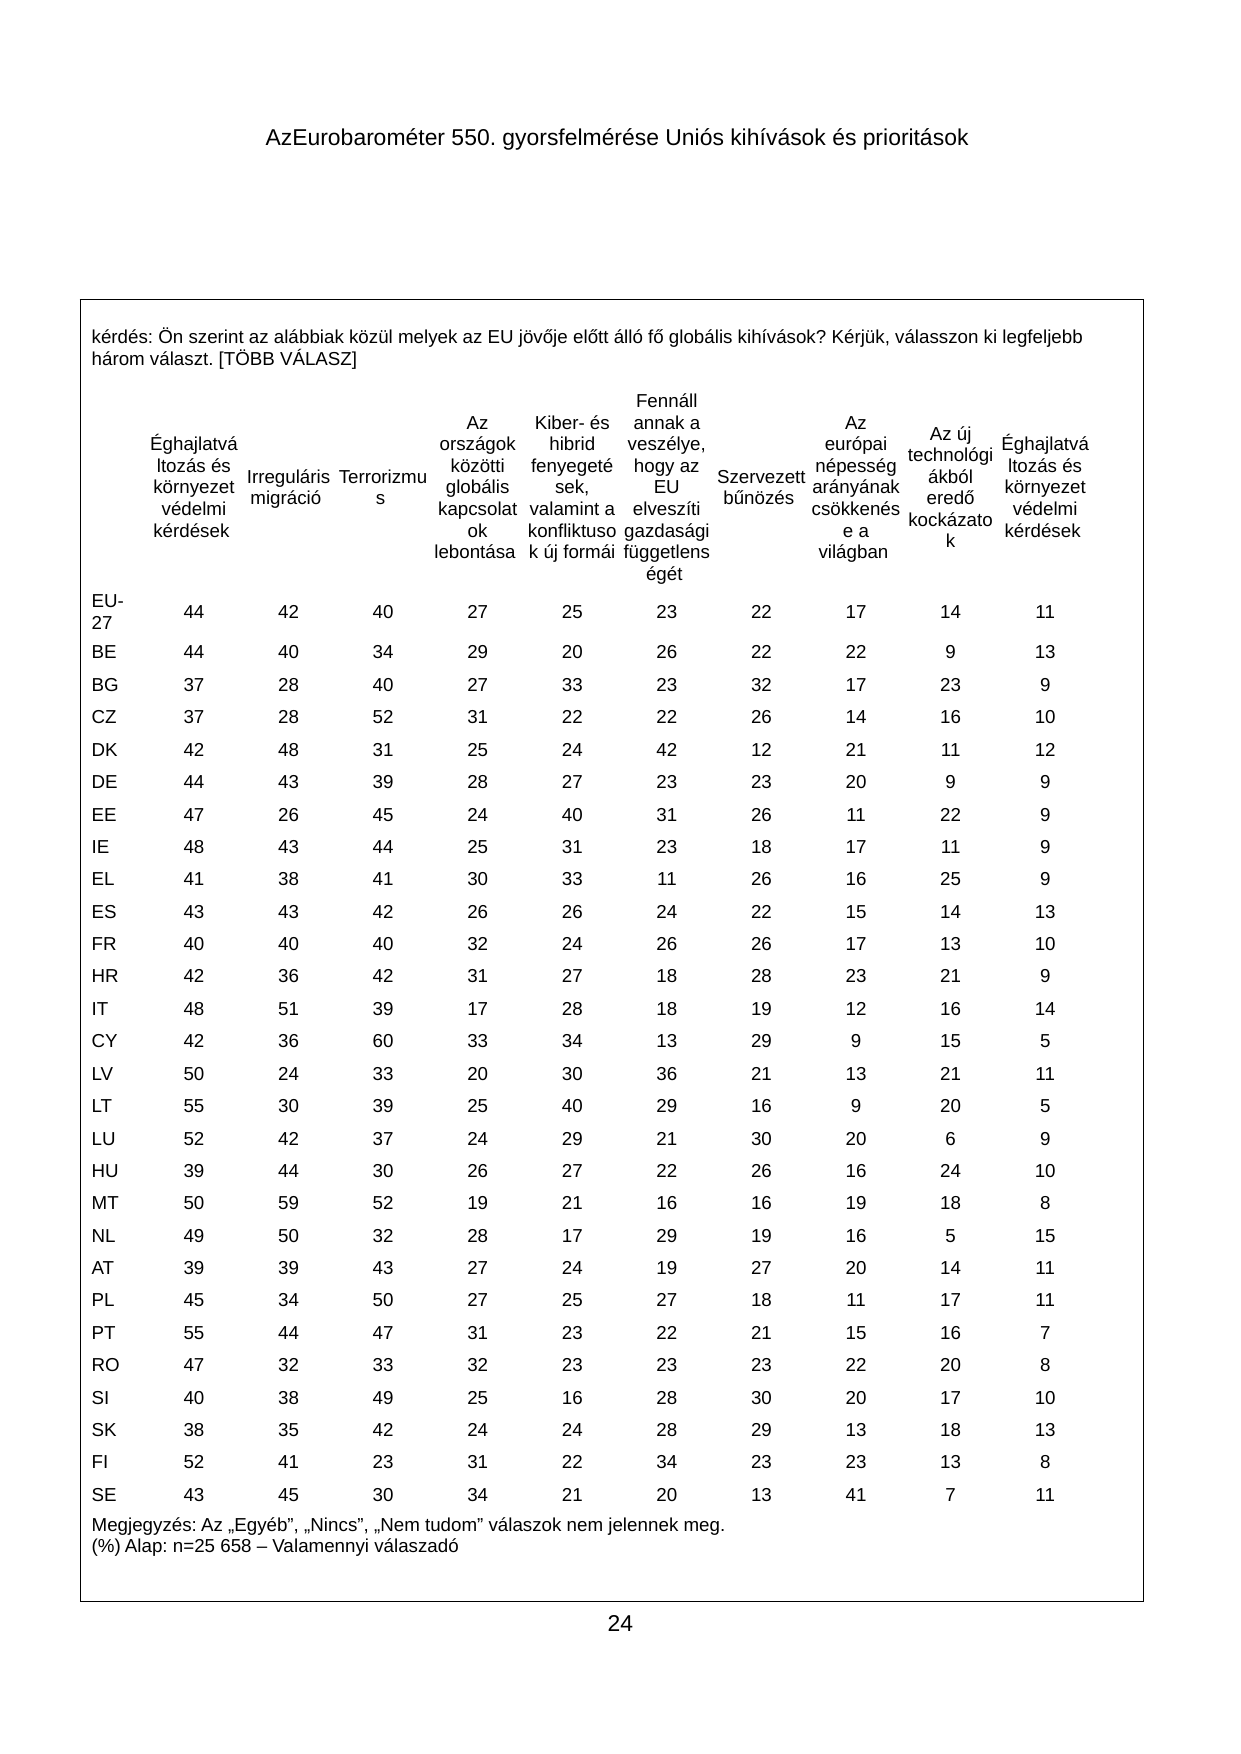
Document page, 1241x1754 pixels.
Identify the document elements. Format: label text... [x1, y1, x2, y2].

table_cell 22 [809, 636, 903, 668]
table_cell 20 [430, 1057, 525, 1089]
table_cell Terrorizmus [336, 387, 430, 587]
table_cell 55 [146, 1090, 241, 1122]
table_cell 28 [525, 992, 619, 1025]
table_cell 13 [714, 1478, 808, 1511]
table_cell 27 [525, 960, 619, 992]
table_cell [142, 1284, 146, 1316]
table_cell 24 [430, 1122, 525, 1154]
table_cell 10 [998, 928, 1092, 960]
table_cell 47 [146, 798, 241, 830]
table_cell [142, 895, 146, 927]
table_cell 15 [809, 895, 903, 927]
table_cell 42 [336, 1414, 430, 1446]
table_cell 11 [998, 1478, 1092, 1511]
table_cell 14 [903, 895, 998, 927]
table_cell 16 [619, 1187, 714, 1219]
table_cell 26 [714, 701, 808, 733]
table_cell 24 [430, 1414, 525, 1446]
table_cell Szervezett bűnözés [714, 387, 808, 587]
table_cell 42 [146, 1025, 241, 1057]
table_cell [142, 1349, 146, 1381]
table_cell 25 [430, 733, 525, 766]
table_cell HU [89, 1154, 142, 1187]
table_cell 24 [525, 733, 619, 766]
table_cell 26 [430, 895, 525, 927]
table_cell 26 [714, 798, 808, 830]
table_cell 37 [336, 1122, 430, 1154]
table_cell 40 [336, 668, 430, 701]
table_cell 29 [430, 636, 525, 668]
table_cell 44 [146, 587, 241, 636]
table_cell 16 [903, 992, 998, 1025]
table_cell 33 [336, 1057, 430, 1089]
table_cell 27 [525, 1154, 619, 1187]
table_cell 32 [241, 1349, 336, 1381]
table_cell 33 [525, 668, 619, 701]
table_cell 59 [241, 1187, 336, 1219]
table_cell 9 [998, 830, 1092, 863]
table_cell 27 [430, 668, 525, 701]
table_cell 25 [430, 1381, 525, 1413]
table_cell 10 [998, 1154, 1092, 1187]
table_cell 32 [430, 928, 525, 960]
table_cell 23 [619, 766, 714, 798]
table_cell 39 [336, 992, 430, 1025]
table_cell 14 [903, 1251, 998, 1284]
table_cell 20 [903, 1349, 998, 1381]
table_cell 23 [714, 1349, 808, 1381]
table_cell 49 [146, 1219, 241, 1251]
table_cell 5 [998, 1090, 1092, 1122]
table_cell 22 [809, 1349, 903, 1381]
table_cell 48 [146, 992, 241, 1025]
table_cell 9 [998, 1122, 1092, 1154]
table_cell NL [89, 1219, 142, 1251]
table_cell 50 [146, 1057, 241, 1089]
table_cell 31 [525, 830, 619, 863]
table_cell 11 [998, 1057, 1092, 1089]
table_cell 25 [525, 1284, 619, 1316]
table_cell 14 [903, 587, 998, 636]
table_cell RO [89, 1349, 142, 1381]
table_cell 40 [241, 636, 336, 668]
table_cell 21 [714, 1316, 808, 1349]
table_cell 23 [714, 766, 808, 798]
table_cell 47 [336, 1316, 430, 1349]
table_cell 33 [336, 1349, 430, 1381]
table_cell 15 [809, 1316, 903, 1349]
table_cell 41 [336, 863, 430, 895]
table_cell 30 [336, 1478, 430, 1511]
table_cell 25 [430, 830, 525, 863]
table_cell 48 [241, 733, 336, 766]
table_cell 18 [903, 1414, 998, 1446]
table_cell 5 [998, 1025, 1092, 1057]
table_cell 50 [146, 1187, 241, 1219]
table_cell EL [89, 863, 142, 895]
table_cell 17 [809, 668, 903, 701]
table_cell 16 [903, 701, 998, 733]
table_cell 10 [998, 701, 1092, 733]
table_cell BE [89, 636, 142, 668]
table_cell 39 [146, 1154, 241, 1187]
table_cell 23 [619, 587, 714, 636]
table_cell 49 [336, 1381, 430, 1413]
table_cell PT [89, 1316, 142, 1349]
table_cell 42 [241, 587, 336, 636]
table_cell 40 [146, 1381, 241, 1413]
table_cell 9 [903, 766, 998, 798]
table_cell FI [89, 1446, 142, 1478]
table_cell 28 [430, 766, 525, 798]
table_cell 9 [998, 960, 1092, 992]
table_cell 37 [146, 668, 241, 701]
table_cell Éghajlatváltozás és környezetvédelmi kérdések [146, 387, 241, 587]
table_cell [142, 733, 146, 766]
table_cell 26 [619, 928, 714, 960]
table_cell 27 [525, 766, 619, 798]
table_cell 44 [241, 1154, 336, 1187]
table_cell 23 [619, 668, 714, 701]
table_cell 8 [998, 1349, 1092, 1381]
table_cell 19 [430, 1187, 525, 1219]
table_cell 14 [998, 992, 1092, 1025]
table_cell 39 [146, 1251, 241, 1284]
table_cell 60 [336, 1025, 430, 1057]
table_cell 30 [714, 1381, 808, 1413]
table_cell 36 [241, 960, 336, 992]
table_cell 39 [336, 766, 430, 798]
table_cell 41 [809, 1478, 903, 1511]
table_cell 9 [809, 1025, 903, 1057]
table_cell 44 [336, 830, 430, 863]
table_cell 21 [809, 733, 903, 766]
table_cell 15 [903, 1025, 998, 1057]
table_cell 43 [146, 1478, 241, 1511]
table_cell 11 [903, 830, 998, 863]
table_cell 24 [525, 1251, 619, 1284]
table_cell 36 [619, 1057, 714, 1089]
table_cell 22 [714, 587, 808, 636]
table_cell [89, 387, 142, 587]
table_cell [142, 863, 146, 895]
table_cell 30 [430, 863, 525, 895]
table_cell 42 [336, 895, 430, 927]
table_cell 22 [619, 1316, 714, 1349]
table_cell CY [89, 1025, 142, 1057]
table_cell 45 [336, 798, 430, 830]
table_cell 28 [714, 960, 808, 992]
table_cell 22 [619, 701, 714, 733]
table_cell 42 [146, 733, 241, 766]
table_cell 33 [525, 863, 619, 895]
table_cell 26 [714, 928, 808, 960]
table_cell 23 [525, 1316, 619, 1349]
table_cell 13 [903, 1446, 998, 1478]
table_cell 44 [146, 636, 241, 668]
table_cell 43 [241, 766, 336, 798]
table_cell 7 [998, 1316, 1092, 1349]
table_cell 19 [809, 1187, 903, 1219]
table_cell 17 [809, 587, 903, 636]
table_cell 13 [903, 928, 998, 960]
table_cell 16 [809, 1219, 903, 1251]
table_cell 27 [619, 1284, 714, 1316]
table_cell LU [89, 1122, 142, 1154]
table_cell 30 [525, 1057, 619, 1089]
table_cell 8 [998, 1187, 1092, 1219]
table_cell 12 [809, 992, 903, 1025]
table_cell IE [89, 830, 142, 863]
table_cell [142, 1381, 146, 1413]
table_cell 24 [525, 1414, 619, 1446]
table_cell [142, 1414, 146, 1446]
table_cell 18 [619, 960, 714, 992]
table_cell [142, 1219, 146, 1251]
table_cell 44 [146, 766, 241, 798]
table_cell 16 [525, 1381, 619, 1413]
table_cell 26 [714, 1154, 808, 1187]
table_cell EU-27 [89, 587, 142, 636]
table_cell 19 [714, 1219, 808, 1251]
table_cell 40 [525, 798, 619, 830]
table_cell 11 [998, 1284, 1092, 1316]
table_cell 30 [241, 1090, 336, 1122]
table_cell 22 [525, 1446, 619, 1478]
table_cell SE [89, 1478, 142, 1511]
table_cell Fennáll annak a veszélye, hogy az EU elveszíti gazdasági függetlenségét [619, 387, 714, 587]
table_cell 27 [430, 1284, 525, 1316]
table_cell 23 [619, 830, 714, 863]
table_cell 9 [998, 863, 1092, 895]
table_cell 9 [903, 636, 998, 668]
table_cell 52 [146, 1122, 241, 1154]
table_cell 32 [336, 1219, 430, 1251]
table_cell 18 [714, 830, 808, 863]
table_cell 22 [903, 798, 998, 830]
table_cell 26 [714, 863, 808, 895]
table_cell 42 [241, 1122, 336, 1154]
table_cell 23 [809, 1446, 903, 1478]
table_cell 39 [336, 1090, 430, 1122]
table_cell Megjegyzés: Az „Egyéb”, „Nincs”, „Nem tudom” válaszok nem jelennek meg. (%) Alap: n=25 658 – Valamennyi válaszadó [89, 1511, 1092, 1559]
table_cell 26 [430, 1154, 525, 1187]
table_cell 16 [903, 1316, 998, 1349]
table_cell 34 [336, 636, 430, 668]
table_cell [142, 960, 146, 992]
table_cell 30 [714, 1122, 808, 1154]
table_cell 23 [525, 1349, 619, 1381]
table_cell 16 [714, 1187, 808, 1219]
table_cell 24 [525, 928, 619, 960]
table_cell LT [89, 1090, 142, 1122]
table_cell 26 [619, 636, 714, 668]
table_cell 11 [998, 1251, 1092, 1284]
table_cell [142, 701, 146, 733]
table_cell 16 [809, 863, 903, 895]
table_cell 44 [241, 1316, 336, 1349]
table_cell 20 [809, 1381, 903, 1413]
table_cell 24 [619, 895, 714, 927]
table_cell 34 [430, 1478, 525, 1511]
table_cell 24 [241, 1057, 336, 1089]
table_cell 38 [241, 1381, 336, 1413]
table_cell 41 [241, 1446, 336, 1478]
table_cell 21 [619, 1122, 714, 1154]
table_cell 51 [241, 992, 336, 1025]
table_cell Éghajlatváltozás és környezetvédelmi kérdések [998, 387, 1092, 587]
table_cell 11 [809, 798, 903, 830]
table_cell 17 [903, 1284, 998, 1316]
table_cell 42 [146, 960, 241, 992]
table_cell 40 [146, 928, 241, 960]
table_cell FR [89, 928, 142, 960]
table_cell [142, 1057, 146, 1089]
table_cell 16 [714, 1090, 808, 1122]
table_cell 42 [336, 960, 430, 992]
table_cell 28 [241, 668, 336, 701]
table_cell 9 [998, 668, 1092, 701]
table_cell 17 [525, 1219, 619, 1251]
table_cell 11 [619, 863, 714, 895]
table_header kérdés: Ön szerint az alábbiak közül melyek az EU jövője előtt álló fő globális kihívások? Kérjük, válasszon ki legfeljebb három választ. [TÖBB VÁLASZ] [89, 308, 1092, 387]
table_cell 38 [146, 1414, 241, 1446]
table_cell 37 [146, 701, 241, 733]
table_cell 12 [714, 733, 808, 766]
table_cell 16 [809, 1154, 903, 1187]
table_cell 52 [336, 701, 430, 733]
table_cell 7 [903, 1478, 998, 1511]
table_cell 17 [903, 1381, 998, 1413]
table_cell Irreguláris migráció [241, 387, 336, 587]
table_cell 25 [525, 587, 619, 636]
table_cell 20 [809, 766, 903, 798]
table_cell IT [89, 992, 142, 1025]
table_cell 22 [525, 701, 619, 733]
table_cell 31 [430, 1446, 525, 1478]
table_cell 13 [809, 1057, 903, 1089]
table_cell BG [89, 668, 142, 701]
table_cell [142, 1446, 146, 1478]
table_cell 52 [336, 1187, 430, 1219]
table_cell 40 [525, 1090, 619, 1122]
table_cell 20 [525, 636, 619, 668]
table_cell 23 [336, 1446, 430, 1478]
table_cell 34 [619, 1446, 714, 1478]
table_cell 21 [525, 1187, 619, 1219]
table_cell 10 [998, 1381, 1092, 1413]
table_cell 36 [241, 1025, 336, 1057]
table_cell 34 [241, 1284, 336, 1316]
table_cell 19 [714, 992, 808, 1025]
table_cell 27 [430, 587, 525, 636]
table_cell 40 [241, 928, 336, 960]
table_cell 43 [241, 895, 336, 927]
table_cell 42 [619, 733, 714, 766]
table_cell 31 [430, 1316, 525, 1349]
table_cell 24 [903, 1154, 998, 1187]
table_cell 28 [430, 1219, 525, 1251]
table_cell 28 [619, 1414, 714, 1446]
table_cell 48 [146, 830, 241, 863]
table_cell 20 [903, 1090, 998, 1122]
table_cell 43 [336, 1251, 430, 1284]
table_cell HR [89, 960, 142, 992]
table_cell 18 [619, 992, 714, 1025]
table_cell 41 [146, 863, 241, 895]
table_cell [142, 1187, 146, 1219]
table_cell 21 [903, 1057, 998, 1089]
table_cell 29 [619, 1219, 714, 1251]
table_cell 20 [809, 1122, 903, 1154]
table_cell 28 [241, 701, 336, 733]
table_cell 9 [998, 798, 1092, 830]
table_cell 26 [525, 895, 619, 927]
table_cell 22 [714, 895, 808, 927]
table_cell 40 [336, 587, 430, 636]
table_cell 15 [998, 1219, 1092, 1251]
table_cell 24 [430, 798, 525, 830]
table_cell [142, 766, 146, 798]
table_cell 31 [336, 733, 430, 766]
table_cell 38 [241, 863, 336, 895]
table_cell EE [89, 798, 142, 830]
table_cell 26 [241, 798, 336, 830]
table_cell 13 [619, 1025, 714, 1057]
table_cell 25 [430, 1090, 525, 1122]
table_cell 50 [241, 1219, 336, 1251]
table_cell 45 [146, 1284, 241, 1316]
table_cell Az új technológiákból eredő kockázatok [903, 387, 998, 587]
table_cell 20 [809, 1251, 903, 1284]
table_cell 27 [714, 1251, 808, 1284]
table_cell 55 [146, 1316, 241, 1349]
table_cell DE [89, 766, 142, 798]
table_cell 23 [903, 668, 998, 701]
table_cell 17 [809, 830, 903, 863]
table_cell [142, 1122, 146, 1154]
table_cell 35 [241, 1414, 336, 1446]
table_cell 5 [903, 1219, 998, 1251]
table_cell 30 [336, 1154, 430, 1187]
table_cell 43 [146, 895, 241, 927]
table_cell 29 [525, 1122, 619, 1154]
table_cell 27 [430, 1251, 525, 1284]
table_cell 23 [809, 960, 903, 992]
table_cell MT [89, 1187, 142, 1219]
table_cell 25 [903, 863, 998, 895]
table_cell 21 [525, 1478, 619, 1511]
table_cell 13 [809, 1414, 903, 1446]
table_cell 18 [714, 1284, 808, 1316]
table_cell [142, 387, 146, 587]
table_cell 8 [998, 1446, 1092, 1478]
table_cell 29 [714, 1025, 808, 1057]
table_cell 29 [619, 1090, 714, 1122]
table_cell 32 [714, 668, 808, 701]
table_cell [142, 992, 146, 1025]
table_cell 32 [430, 1349, 525, 1381]
table_cell [142, 636, 146, 668]
table_cell 43 [241, 830, 336, 863]
table_cell 50 [336, 1284, 430, 1316]
table_cell 11 [809, 1284, 903, 1316]
table_cell [142, 1154, 146, 1187]
table_cell [142, 1251, 146, 1284]
table_cell 31 [430, 960, 525, 992]
table_cell Az országok közötti globális kapcsolatok lebontása [430, 387, 525, 587]
table_cell 19 [619, 1251, 714, 1284]
table_cell 13 [998, 1414, 1092, 1446]
table_cell 11 [998, 587, 1092, 636]
table_cell 17 [430, 992, 525, 1025]
table_cell 29 [714, 1414, 808, 1446]
table_cell Kiber- és hibrid fenyegetések, valamint a konfliktusok új formái [525, 387, 619, 587]
table_cell [142, 928, 146, 960]
table_cell [142, 668, 146, 701]
table_cell 31 [619, 798, 714, 830]
table_cell CZ [89, 701, 142, 733]
table_cell 9 [809, 1090, 903, 1122]
table_cell ES [89, 895, 142, 927]
table_cell 6 [903, 1122, 998, 1154]
table_cell 23 [714, 1446, 808, 1478]
table_cell 31 [430, 701, 525, 733]
table_cell 22 [714, 636, 808, 668]
table_cell 12 [998, 733, 1092, 766]
table_cell 9 [998, 766, 1092, 798]
table_cell SI [89, 1381, 142, 1413]
table_cell 33 [430, 1025, 525, 1057]
table_cell [142, 587, 146, 636]
table_cell 28 [619, 1381, 714, 1413]
table_cell 21 [714, 1057, 808, 1089]
table_cell 52 [146, 1446, 241, 1478]
table_cell 14 [809, 701, 903, 733]
table_cell 11 [903, 733, 998, 766]
table_cell 39 [241, 1251, 336, 1284]
table_cell [142, 1316, 146, 1349]
table_cell 13 [998, 895, 1092, 927]
table_cell [142, 830, 146, 863]
table_cell 20 [619, 1478, 714, 1511]
table_cell 40 [336, 928, 430, 960]
table_cell 47 [146, 1349, 241, 1381]
table_cell 17 [809, 928, 903, 960]
table_cell 18 [903, 1187, 998, 1219]
table_cell SK [89, 1414, 142, 1446]
table_cell 22 [619, 1154, 714, 1187]
table_cell PL [89, 1284, 142, 1316]
table_cell 34 [525, 1025, 619, 1057]
table_cell AT [89, 1251, 142, 1284]
table_cell [142, 798, 146, 830]
table_cell [142, 1025, 146, 1057]
table_cell LV [89, 1057, 142, 1089]
table_cell 21 [903, 960, 998, 992]
table_cell 13 [998, 636, 1092, 668]
table_cell 23 [619, 1349, 714, 1381]
table_cell DK [89, 733, 142, 766]
table_cell 45 [241, 1478, 336, 1511]
table_cell Az európai népesség arányának csökkenése a világban [809, 387, 903, 587]
table_cell [142, 1478, 146, 1511]
table_cell [142, 1090, 146, 1122]
